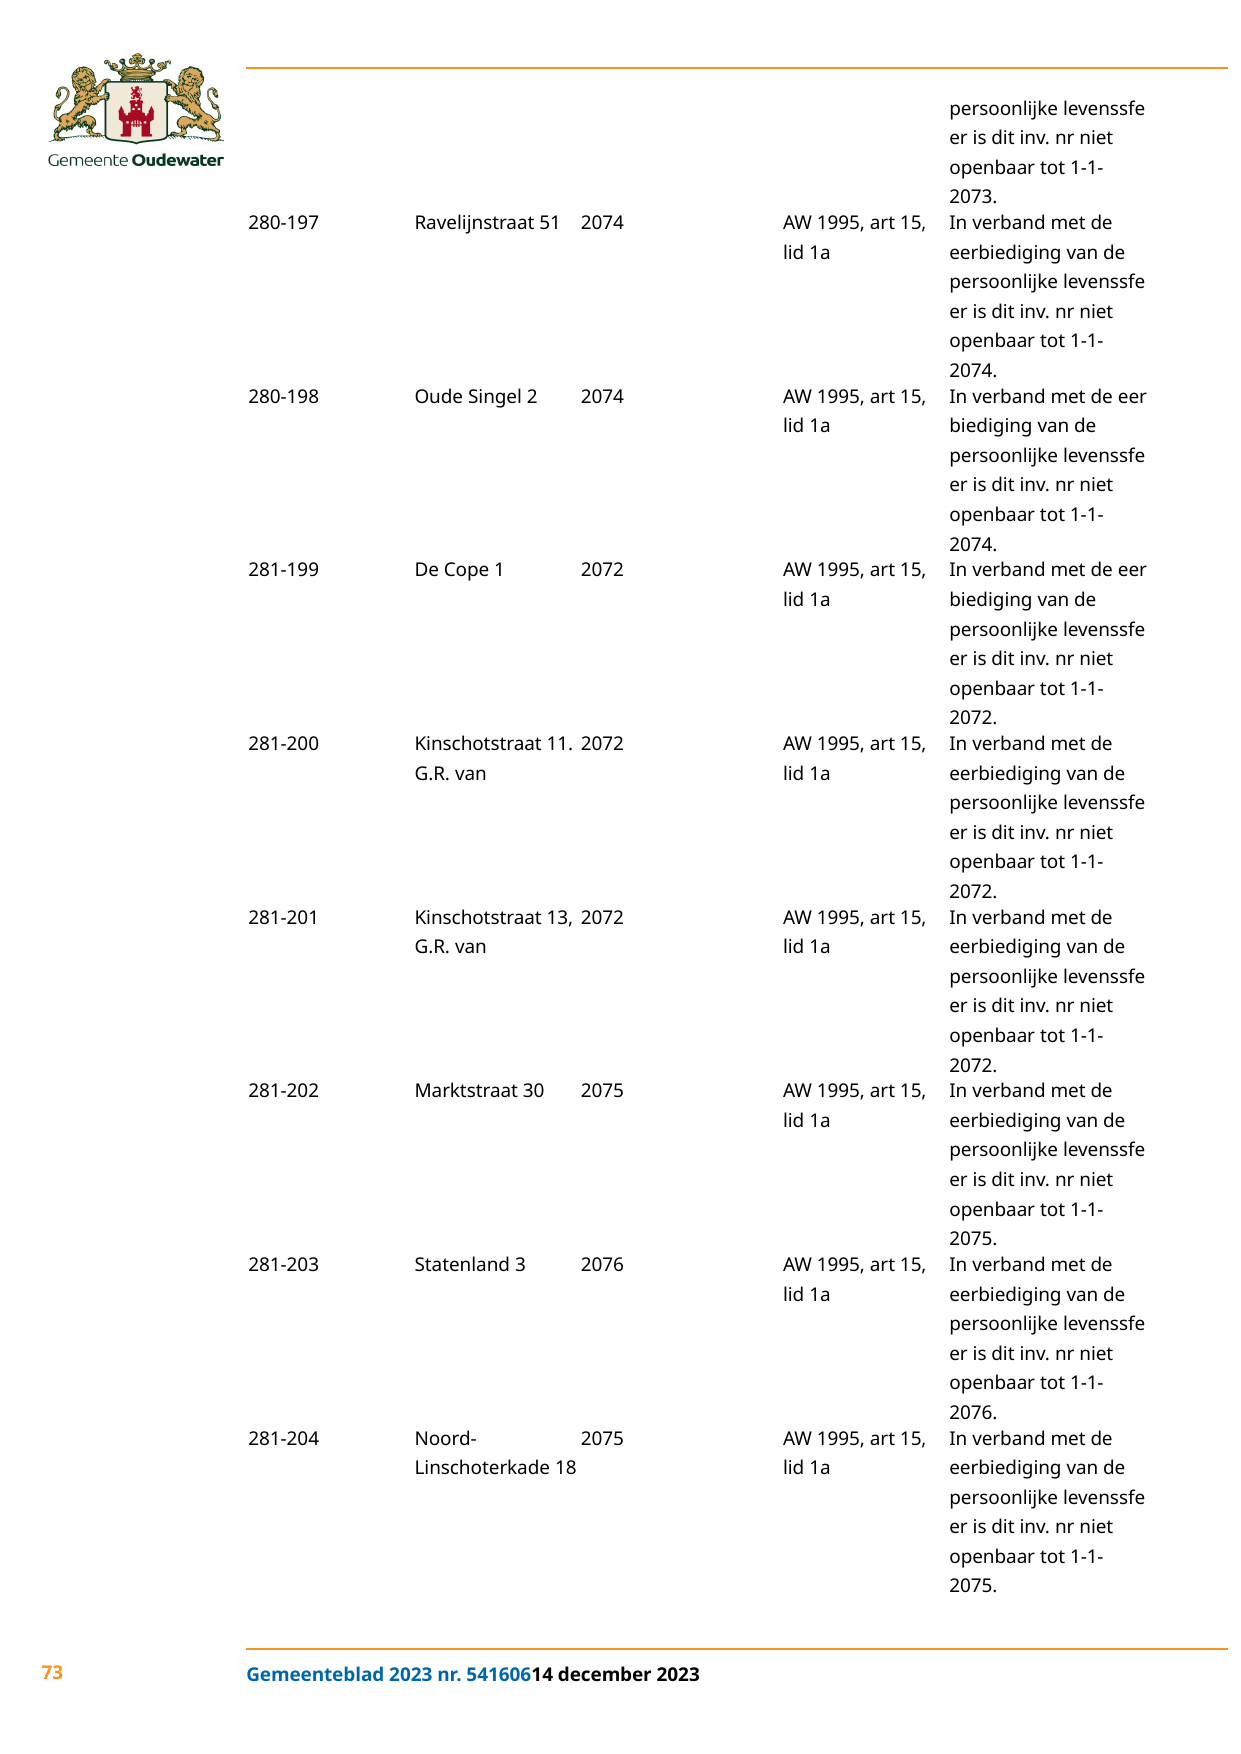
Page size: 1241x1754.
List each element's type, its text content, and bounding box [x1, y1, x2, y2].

table_cell In verband met de eerbiediging van de persoonlijke levenssfeer is dit inv. nr niet openbaar tot 1-1-2072. [949, 557, 1152, 730]
table_cell AW 1995, art 15, lid 1a [783, 383, 949, 557]
table_cell 2075 [581, 1425, 783, 1598]
table_cell [248, 95, 414, 209]
table_cell Oude Singel 2 [414, 383, 581, 557]
table_cell [783, 95, 949, 209]
table_cell 2072 [581, 730, 783, 904]
picture [41, 47, 231, 172]
table_cell Marktstraat 30 [414, 1078, 581, 1251]
table_cell [581, 95, 783, 209]
table_cell 2076 [581, 1251, 783, 1425]
table_cell persoonlijke levenssfeer is dit inv. nr niet openbaar tot 1-1-2073. [949, 95, 1152, 209]
table_cell Kinschotstraat 13,G.R. van [414, 904, 581, 1077]
table_cell In verband met de eerbiediging van de persoonlijke levenssfeer is dit inv. nr niet openbaar tot 1-1-2076. [949, 1251, 1152, 1425]
table_cell 281-199 [248, 557, 414, 730]
table_cell In verband met de eerbiediging van de persoonlijke levenssfeer is dit inv. nr niet openbaar tot 1-1-2072. [949, 904, 1152, 1077]
table_cell Statenland 3 [414, 1251, 581, 1425]
table_cell De Cope 1 [414, 557, 581, 730]
table_cell 280-198 [248, 383, 414, 557]
table_cell AW 1995, art 15, lid 1a [783, 1078, 949, 1251]
table_cell [414, 95, 581, 209]
table_cell AW 1995, art 15, lid 1a [783, 209, 949, 383]
table_cell In verband met de eerbiediging van de persoonlijke levenssfeer is dit inv. nr niet openbaar tot 1-1-2074. [949, 209, 1152, 383]
table_cell Noord-Linschoterkade 18 [414, 1425, 581, 1598]
table_cell AW 1995, art 15, lid 1a [783, 730, 949, 904]
table_cell 281-201 [248, 904, 414, 1077]
table_cell 281-202 [248, 1078, 414, 1251]
table_cell 281-204 [248, 1425, 414, 1598]
table_cell In verband met de eerbiediging van de persoonlijke levenssfeer is dit inv. nr niet openbaar tot 1-1-2075. [949, 1425, 1152, 1598]
table_cell In verband met de eerbiediging van de persoonlijke levenssfeer is dit inv. nr niet openbaar tot 1-1-2075. [949, 1078, 1152, 1251]
table_cell 2075 [581, 1078, 783, 1251]
table_cell AW 1995, art 15, lid 1a [783, 557, 949, 730]
table_cell In verband met de eerbiediging van de persoonlijke levenssfeer is dit inv. nr niet openbaar tot 1-1-2074. [949, 383, 1152, 557]
table_cell AW 1995, art 15, lid 1a [783, 1425, 949, 1598]
table_cell 281-203 [248, 1251, 414, 1425]
table_cell 2072 [581, 904, 783, 1077]
table_cell 281-200 [248, 730, 414, 904]
table_cell 280-197 [248, 209, 414, 383]
table_cell AW 1995, art 15, lid 1a [783, 904, 949, 1077]
table_cell 2074 [581, 209, 783, 383]
table_cell 2074 [581, 383, 783, 557]
table_cell In verband met de eerbiediging van de persoonlijke levenssfeer is dit inv. nr niet openbaar tot 1-1-2072. [949, 730, 1152, 904]
table_cell Kinschotstraat 11. G.R. van [414, 730, 581, 904]
table_cell AW 1995, art 15, lid 1a [783, 1251, 949, 1425]
table_cell 2072 [581, 557, 783, 730]
table_cell Ravelijnstraat 51 [414, 209, 581, 383]
